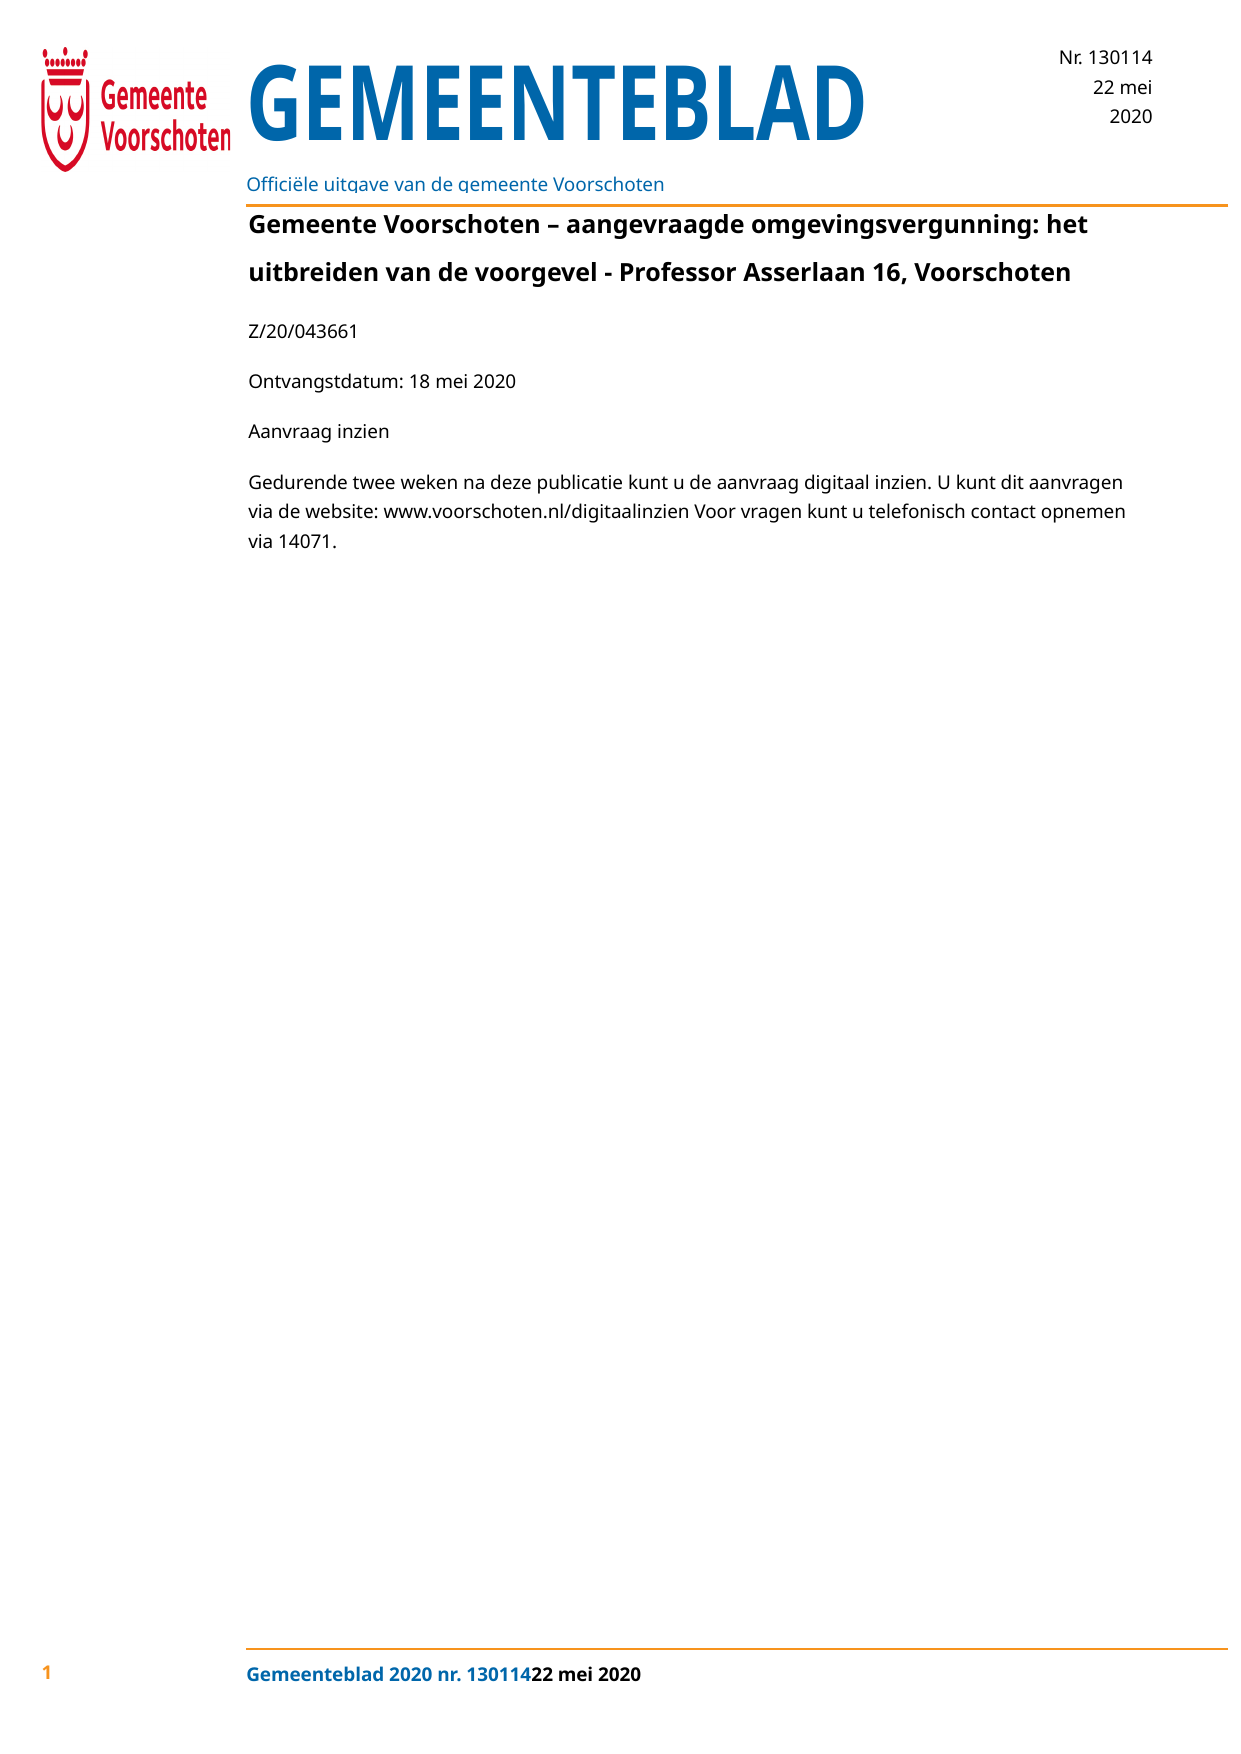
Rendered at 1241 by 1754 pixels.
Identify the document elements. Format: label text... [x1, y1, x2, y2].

picture [41, 47, 231, 172]
text Ontvangstdatum: 18 mei 2020 [248, 368, 1152, 394]
text Gemeente Voorschoten – aangevraagde omgevingsvergunning: het uitbreiden van de voorgevel - Professor Asserlaan 16, Voorschoten [248, 207, 1152, 288]
text Aanvraag inzien [248, 419, 1152, 444]
text Gedurende twee weken na deze publicatie kunt u de aanvraag digitaal inzien. U kunt dit aanvragen via de website: www.voorschoten.nl/digitaalinzien Voor vragen kunt u telefonisch contact opnemen via 14071. [248, 469, 1152, 554]
text Z/20/043661 [248, 318, 1152, 344]
